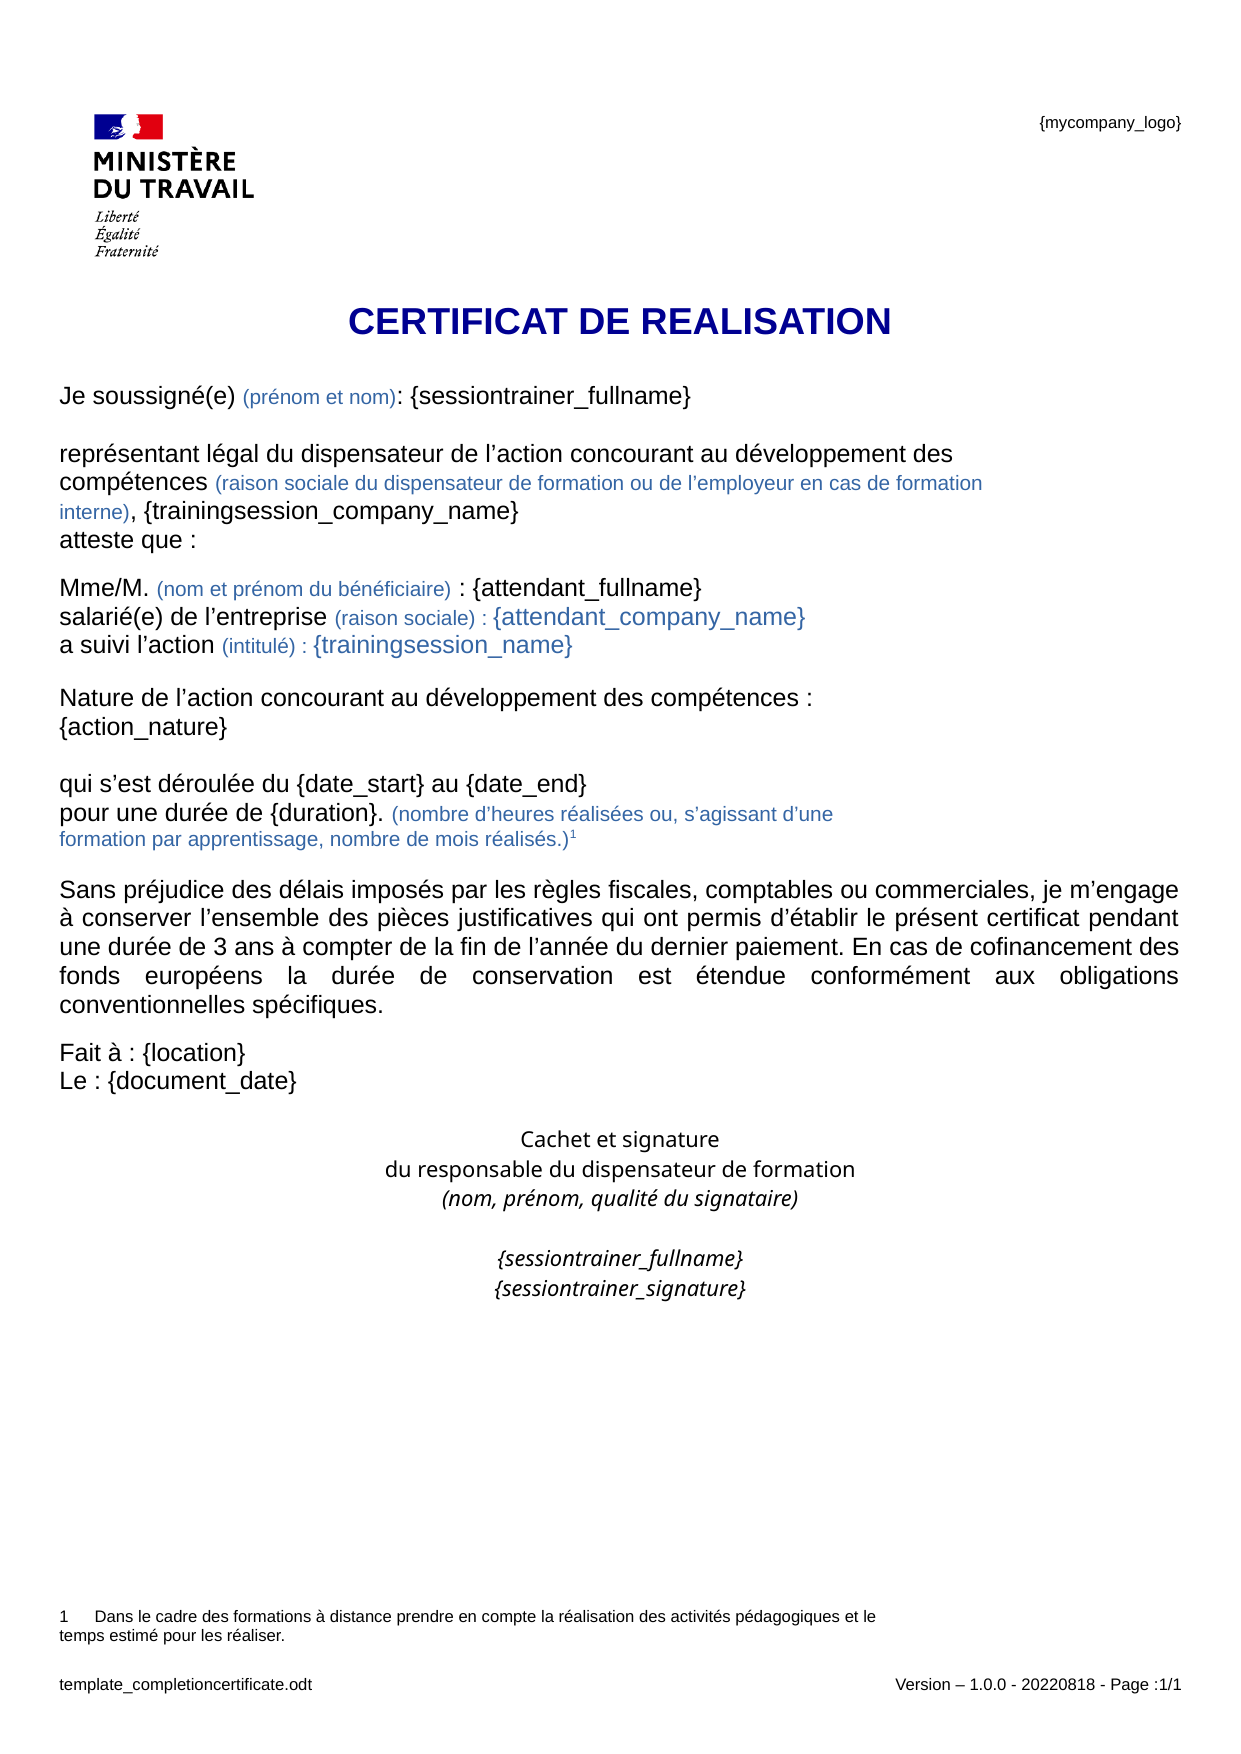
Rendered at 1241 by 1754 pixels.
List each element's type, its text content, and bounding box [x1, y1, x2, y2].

text {sessiontrainer_fullname} [59, 1243, 1181, 1273]
text Je soussigné(e) (prénom et nom): {sessiontrainer_fullname} [59, 381, 1181, 410]
text qui s’est déroulée du {date_start} au {date_end} [59, 769, 1181, 798]
text Fait à : {location} [59, 1037, 1181, 1066]
text compétences (raison sociale du dispensateur de formation ou de l’employeur en cas de formation [59, 467, 1181, 496]
text interne), {trainingsession_company_name} [59, 496, 1181, 525]
text a suivi l’action (intitulé) : {trainingsession_name} [59, 630, 1181, 659]
text Nature de l’action concourant au développement des compétences : [59, 683, 1181, 712]
text Le : {document_date} [59, 1066, 1181, 1095]
text {sessiontrainer_signature} [59, 1273, 1181, 1302]
text pour une durée de {duration}. (nombre d’heures réalisées ou, s’agissant d’une [59, 798, 1181, 827]
text atteste que : [59, 525, 1181, 553]
text Cachet et signature [59, 1124, 1181, 1153]
text salarié(e) de l’entreprise (raison sociale) : {attendant_company_name} [59, 601, 1181, 630]
text formation par apprentissage, nombre de mois réalisés.) [59, 827, 1181, 851]
text du responsable du dispensateur de formation [59, 1153, 1181, 1183]
text Mme/M. (nom et prénom du bénéficiaire) : {attendant_fullname} [59, 573, 1181, 601]
text temps estimé pour les réaliser. [59, 1626, 1181, 1645]
text (nom, prénom, qualité du signataire) [59, 1183, 1181, 1213]
text Sans préjudice des délais imposés par les règles fiscales, comptables ou commerciales, je m’engage à conserver l’ensemble des pièces justificatives qui ont permis d’établir le présent certificat pendant une durée de 3 ans à compter de la fin de l’année du dernier paiement. En cas de cofinancement des fonds européens la durée de conservation est étendue conformément aux obligations conventionnelles spécifiques. [59, 874, 1181, 1018]
picture [69, 89, 278, 281]
text représentant légal du dispensateur de l’action concourant au développement des [59, 438, 1181, 467]
text Dans le cadre des formations à distance prendre en compte la réalisation des activités pédagogiques et le [59, 1607, 1181, 1626]
text CERTIFICAT DE REALISATION [59, 299, 1181, 343]
text {action_nature} [59, 712, 1181, 740]
text {mycompany_logo} [278, 113, 1181, 132]
